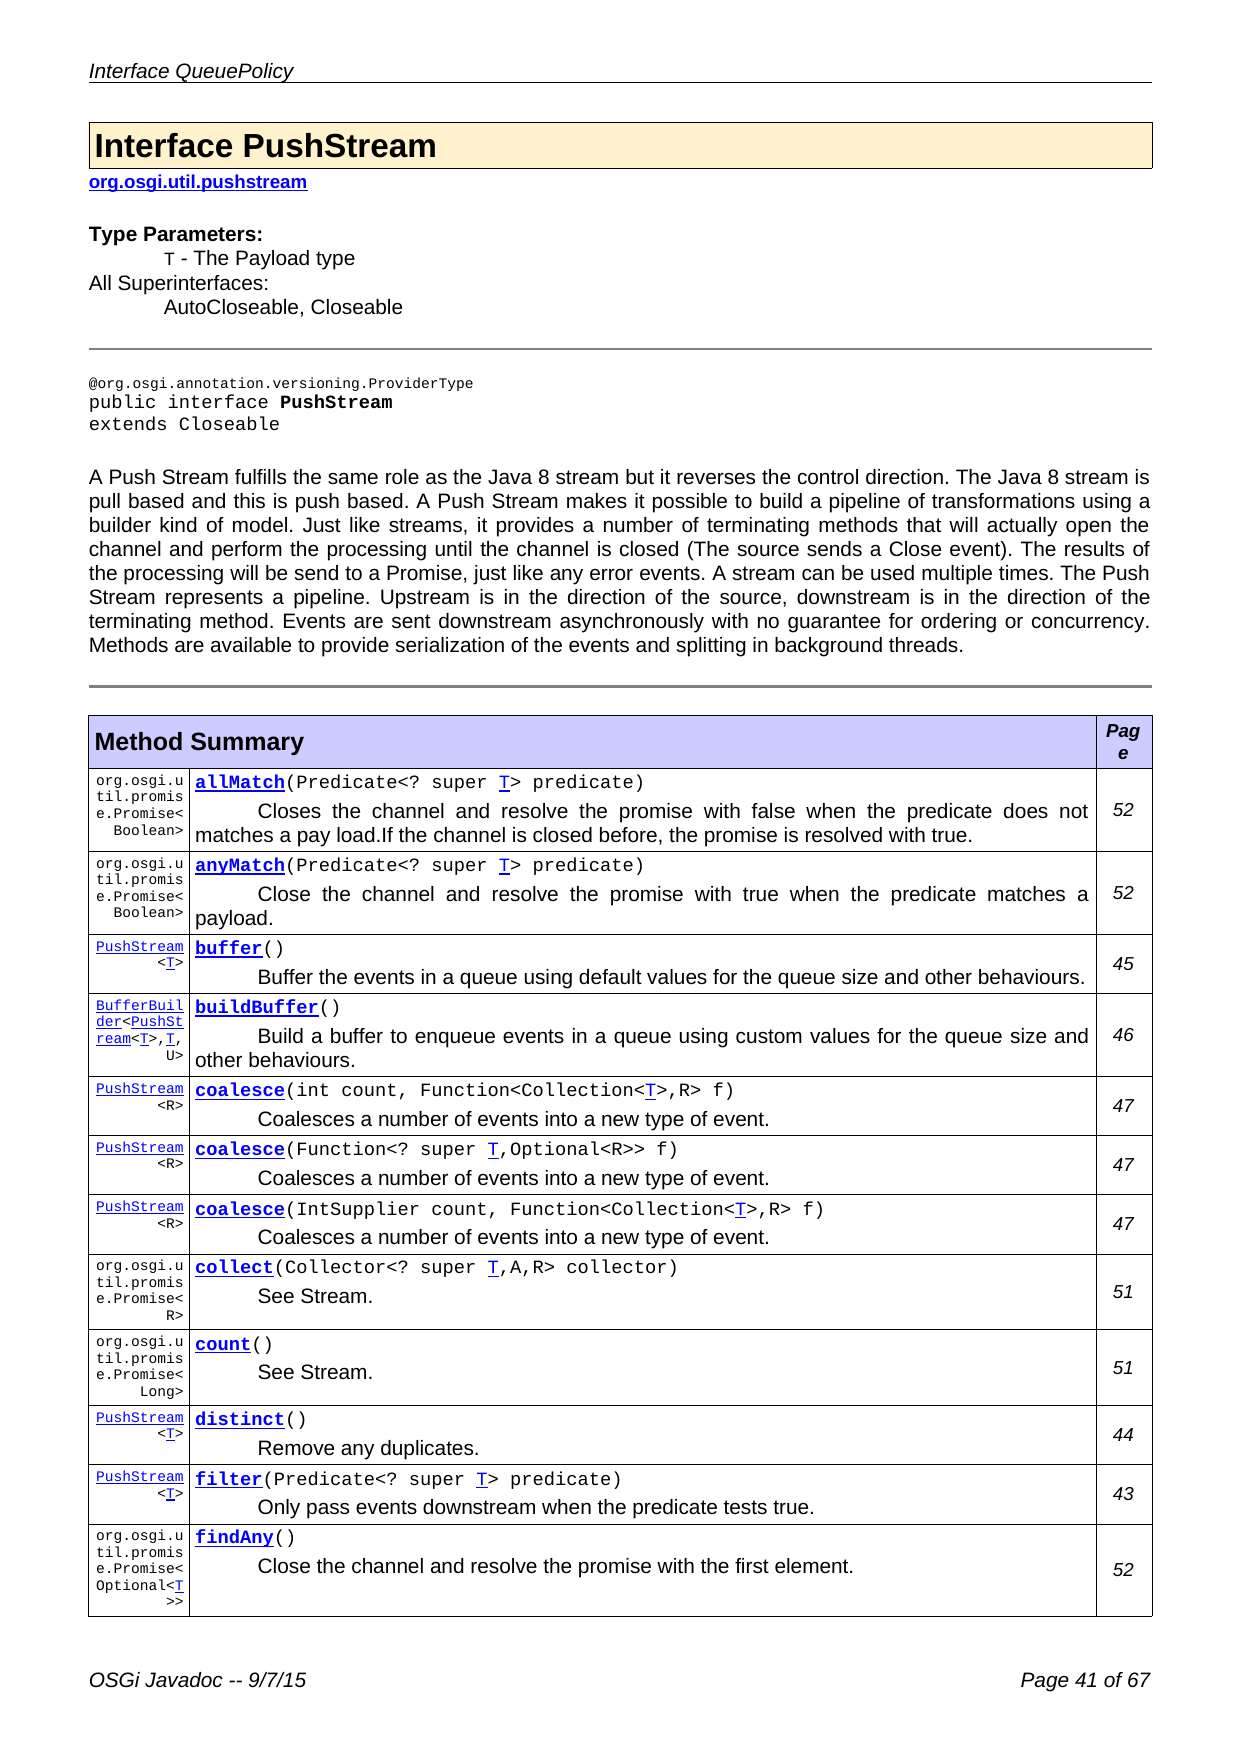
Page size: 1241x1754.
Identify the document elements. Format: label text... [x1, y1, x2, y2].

table_cell PushStream<R> [89, 1195, 189, 1253]
table_cell findAny() Close the channel and resolve the promise with the first element. [190, 1525, 1096, 1616]
table_cell 50 [1097, 1525, 1152, 1616]
table_cell anyMatch(Predicate<? super T> predicate) Close the channel and resolve the promise with true when the predicate matches a payload. [190, 852, 1096, 934]
table_cell org.osgi.util.promise.Promise<Long> [89, 1330, 189, 1405]
table_cell PushStream<T> [89, 1406, 189, 1464]
table_cell 42 [1097, 1406, 1152, 1464]
table_cell 43 [1097, 935, 1152, 993]
table_cell allMatch(Predicate<? super T> predicate) Closes the channel and resolve the promise with false when the predicate does not matches a pay load.If the channel is closed before, the promise is resolved with true. [190, 769, 1096, 851]
table_cell 45 [1097, 1077, 1152, 1135]
table_cell org.osgi.util.promise.Promise<Optional<T>> [89, 1525, 189, 1616]
subtitle Interface PushStream [90, 123, 1152, 168]
table_cell 41 [1097, 1465, 1152, 1523]
table_cell BufferBuilder<PushStream<T>,T,U> [89, 994, 189, 1076]
table_cell PushStream<T> [89, 1465, 189, 1523]
text Type Parameters: [88, 222, 1152, 246]
table_cell buffer() Buffer the events in a queue using default values for the queue size and other behaviours. [190, 935, 1096, 993]
text AutoCloseable, Closeable [163, 295, 1152, 319]
table_cell collect(Collector<? super T,A,R> collector) See Stream. [190, 1255, 1096, 1329]
text org.osgi.util.pushstream [88, 171, 1152, 193]
table_cell PushStream<R> [89, 1136, 189, 1194]
table_cell PushStream<T> [89, 935, 189, 993]
table_cell org.osgi.util.promise.Promise<R> [89, 1255, 189, 1329]
table_header Page [1097, 716, 1152, 768]
table_cell buildBuffer() Build a buffer to enqueue events in a queue using custom values for the queue size and other behaviours. [190, 994, 1096, 1076]
table_cell distinct() Remove any duplicates. [190, 1406, 1096, 1464]
table_cell PushStream<R> [89, 1077, 189, 1135]
table_cell 48 [1097, 1255, 1152, 1329]
text T - The Payload type [163, 246, 1152, 271]
table_cell coalesce(Function<? super T,Optional<R>> f) Coalesces a number of events into a new type of event. [190, 1136, 1096, 1194]
table_cell org.osgi.util.promise.Promise<Boolean> [89, 769, 189, 851]
table_cell 45 [1097, 1136, 1152, 1194]
table_cell 43 [1097, 994, 1152, 1076]
table_cell coalesce(IntSupplier count, Function<Collection<T>,R> f) Coalesces a number of events into a new type of event. [190, 1195, 1096, 1253]
table_cell 45 [1097, 1195, 1152, 1253]
subtitle All Superinterfaces: [88, 271, 1152, 295]
table_cell 49 [1097, 769, 1152, 851]
table_cell 49 [1097, 852, 1152, 934]
text @org.osgi.annotation.versioning.ProviderType public interface PushStream [88, 377, 1152, 414]
table_header Method Summary [89, 716, 1096, 768]
text A Push Stream fulfills the same role as the Java 8 stream but it reverses the control direction. The Java 8 stream is pull based and this is push based. A Push Stream makes it possible to build a pipeline of transformations using a builder kind of model. Just like streams, it provides a number of terminating methods that will actually open the channel and perform the processing until the channel is closed (The source sends a Close event). The results of the processing will be send to a Promise, just like any error events. A stream can be used multiple times. The Push Stream represents a pipeline. Upstream is in the direction of the source, downstream is in the direction of the terminating method. Events are sent downstream asynchronously with no guarantee for ordering or concurrency. Methods are available to provide serialization of the events and splitting in background threads. [88, 465, 1152, 656]
table_cell filter(Predicate<? super T> predicate) Only pass events downstream when the predicate tests true. [190, 1465, 1096, 1523]
table_cell count() See Stream. [190, 1330, 1096, 1405]
table_cell 49 [1097, 1330, 1152, 1405]
table_cell coalesce(int count, Function<Collection<T>,R> f) Coalesces a number of events into a new type of event. [190, 1077, 1096, 1135]
text extends Closeable [88, 414, 1152, 436]
table_cell org.osgi.util.promise.Promise<Boolean> [89, 852, 189, 934]
